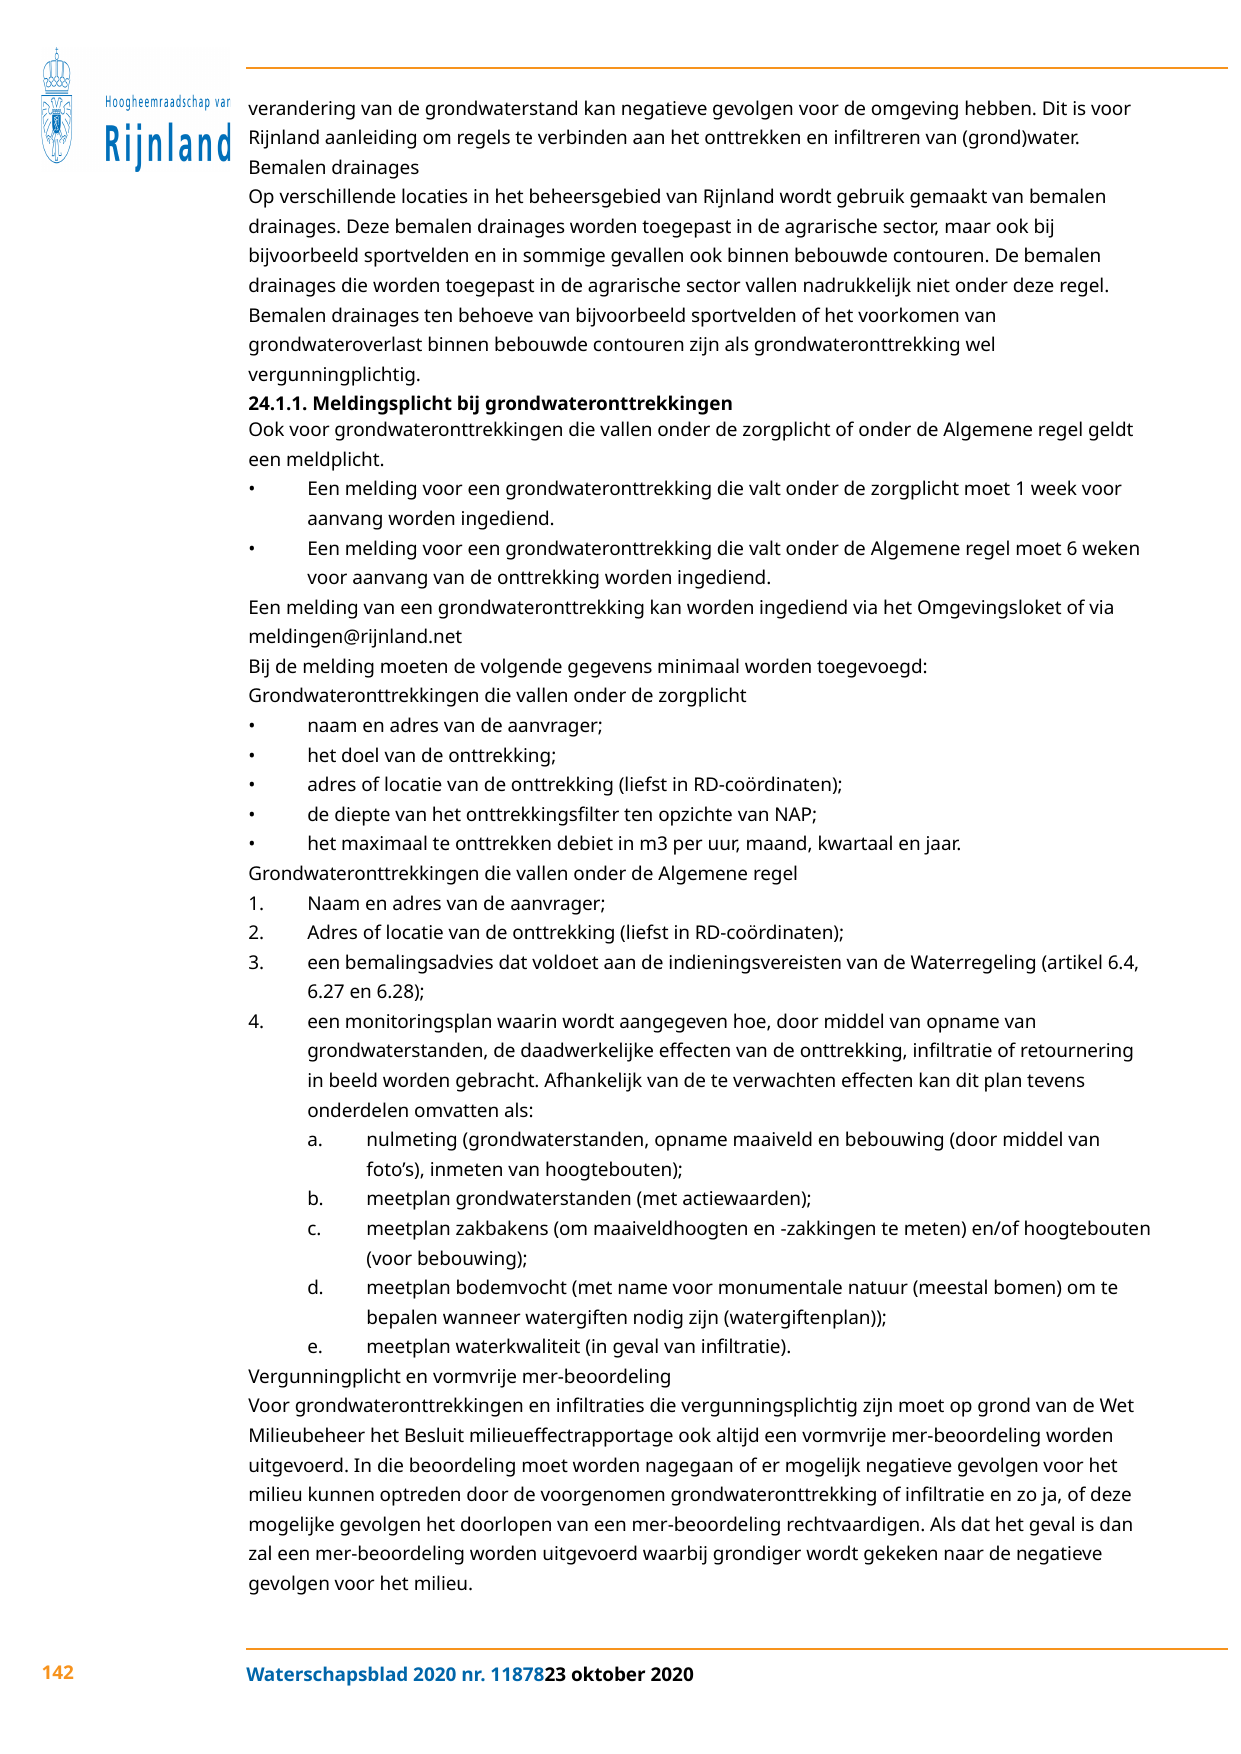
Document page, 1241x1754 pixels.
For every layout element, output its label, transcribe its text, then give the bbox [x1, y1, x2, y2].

text Grondwateronttrekkingen die vallen onder de zorgplicht [248, 683, 1152, 708]
list de diepte van het onttrekkingsfilter ten opzichte van NAP; [248, 801, 1152, 827]
text Voor grondwateronttrekkingen en infiltraties die vergunningsplichtig zijn moet op grond van de Wet Milieubeheer het Besluit milieueffectrapportage ook altijd een vormvrije mer-beoordeling worden uitgevoerd. In die beoordeling moet worden nagegaan of er mogelijk negatieve gevolgen voor het milieu kunnen optreden door de voorgenomen grondwateronttrekking of infiltratie en zo ja, of deze mogelijke gevolgen het doorlopen van een mer-beoordeling rechtvaardigen. Als dat het geval is dan zal een mer-beoordeling worden uitgevoerd waarbij grondiger wordt gekeken naar de negatieve gevolgen voor het milieu. [248, 1393, 1152, 1596]
list meetplan zakbakens (om maaiveldhoogten en -zakkingen te meten) en/of hoogtebouten (voor bebouwing); [307, 1215, 1152, 1270]
list adres of locatie van de onttrekking (liefst in RD-coördinaten); [248, 771, 1152, 797]
text Vergunningplicht en vormvrije mer-beoordeling [248, 1363, 1152, 1389]
text verandering van de grondwaterstand kan negatieve gevolgen voor de omgeving hebben. Dit is voor Rijnland aanleiding om regels te verbinden aan het onttrekken en infiltreren van (grond)water. [248, 95, 1152, 150]
list het maximaal te onttrekken debiet in m3 per uur, maand, kwartaal en jaar. [248, 831, 1152, 856]
list naam en adres van de aanvrager; [248, 712, 1152, 738]
list Een melding voor een grondwateronttrekking die valt onder de zorgplicht moet 1 week voor aanvang worden ingediend. [248, 476, 1152, 531]
text Bij de melding moeten de volgende gegevens minimaal worden toegevoegd: [248, 653, 1152, 679]
text Op verschillende locaties in het beheersgebied van Rijnland wordt gebruik gemaakt van bemalen drainages. Deze bemalen drainages worden toegepast in de agrarische sector, maar ook bij bijvoorbeeld sportvelden en in sommige gevallen ook binnen bebouwde contouren. De bemalen drainages die worden toegepast in de agrarische sector vallen nadrukkelijk niet onder deze regel. Bemalen drainages ten behoeve van bijvoorbeeld sportvelden of het voorkomen van grondwateroverlast binnen bebouwde contouren zijn als grondwateronttrekking wel vergunningplichtig. [248, 183, 1152, 387]
text Een melding van een grondwateronttrekking kan worden ingediend via het Omgevingsloket of via meldingen@rijnland.net [248, 594, 1152, 649]
list Naam en adres van de aanvrager; [248, 890, 1152, 915]
list meetplan bodemvocht (met name voor monumentale natuur (meestal bomen) om te bepalen wanneer watergiften nodig zijn (watergiftenplan)); [307, 1274, 1152, 1329]
list Adres of locatie van de onttrekking (liefst in RD-coördinaten); [248, 919, 1152, 945]
list het doel van de onttrekking; [248, 742, 1152, 767]
picture [41, 47, 231, 172]
list meetplan grondwaterstanden (met actiewaarden); [307, 1186, 1152, 1211]
list Een melding voor een grondwateronttrekking die valt onder de Algemene regel moet 6 weken voor aanvang van de onttrekking worden ingediend. [248, 535, 1152, 590]
list een bemalingsadvies dat voldoet aan de indieningsvereisten van de Waterregeling (artikel 6.4, 6.27 en 6.28); [248, 949, 1152, 1004]
list meetplan waterkwaliteit (in geval van infiltratie). [307, 1333, 1152, 1359]
text 24.1.1. Meldingsplicht bij grondwateronttrekkingen [248, 391, 1152, 416]
list een monitoringsplan waarin wordt aangegeven hoe, door middel van opname van grondwaterstanden, de daadwerkelijke effecten van de onttrekking, infiltratie of retournering in beeld worden gebracht. Afhankelijk van de te verwachten effecten kan dit plan tevens onderdelen omvatten als: [248, 1008, 1152, 1122]
text Grondwateronttrekkingen die vallen onder de Algemene regel [248, 860, 1152, 886]
text Bemalen drainages [248, 154, 1152, 180]
text Ook voor grondwateronttrekkingen die vallen onder de zorgplicht of onder de Algemene regel geldt een meldplicht. [248, 416, 1152, 472]
list nulmeting (grondwaterstanden, opname maaiveld en bebouwing (door middel van foto’s), inmeten van hoogtebouten); [307, 1126, 1152, 1182]
